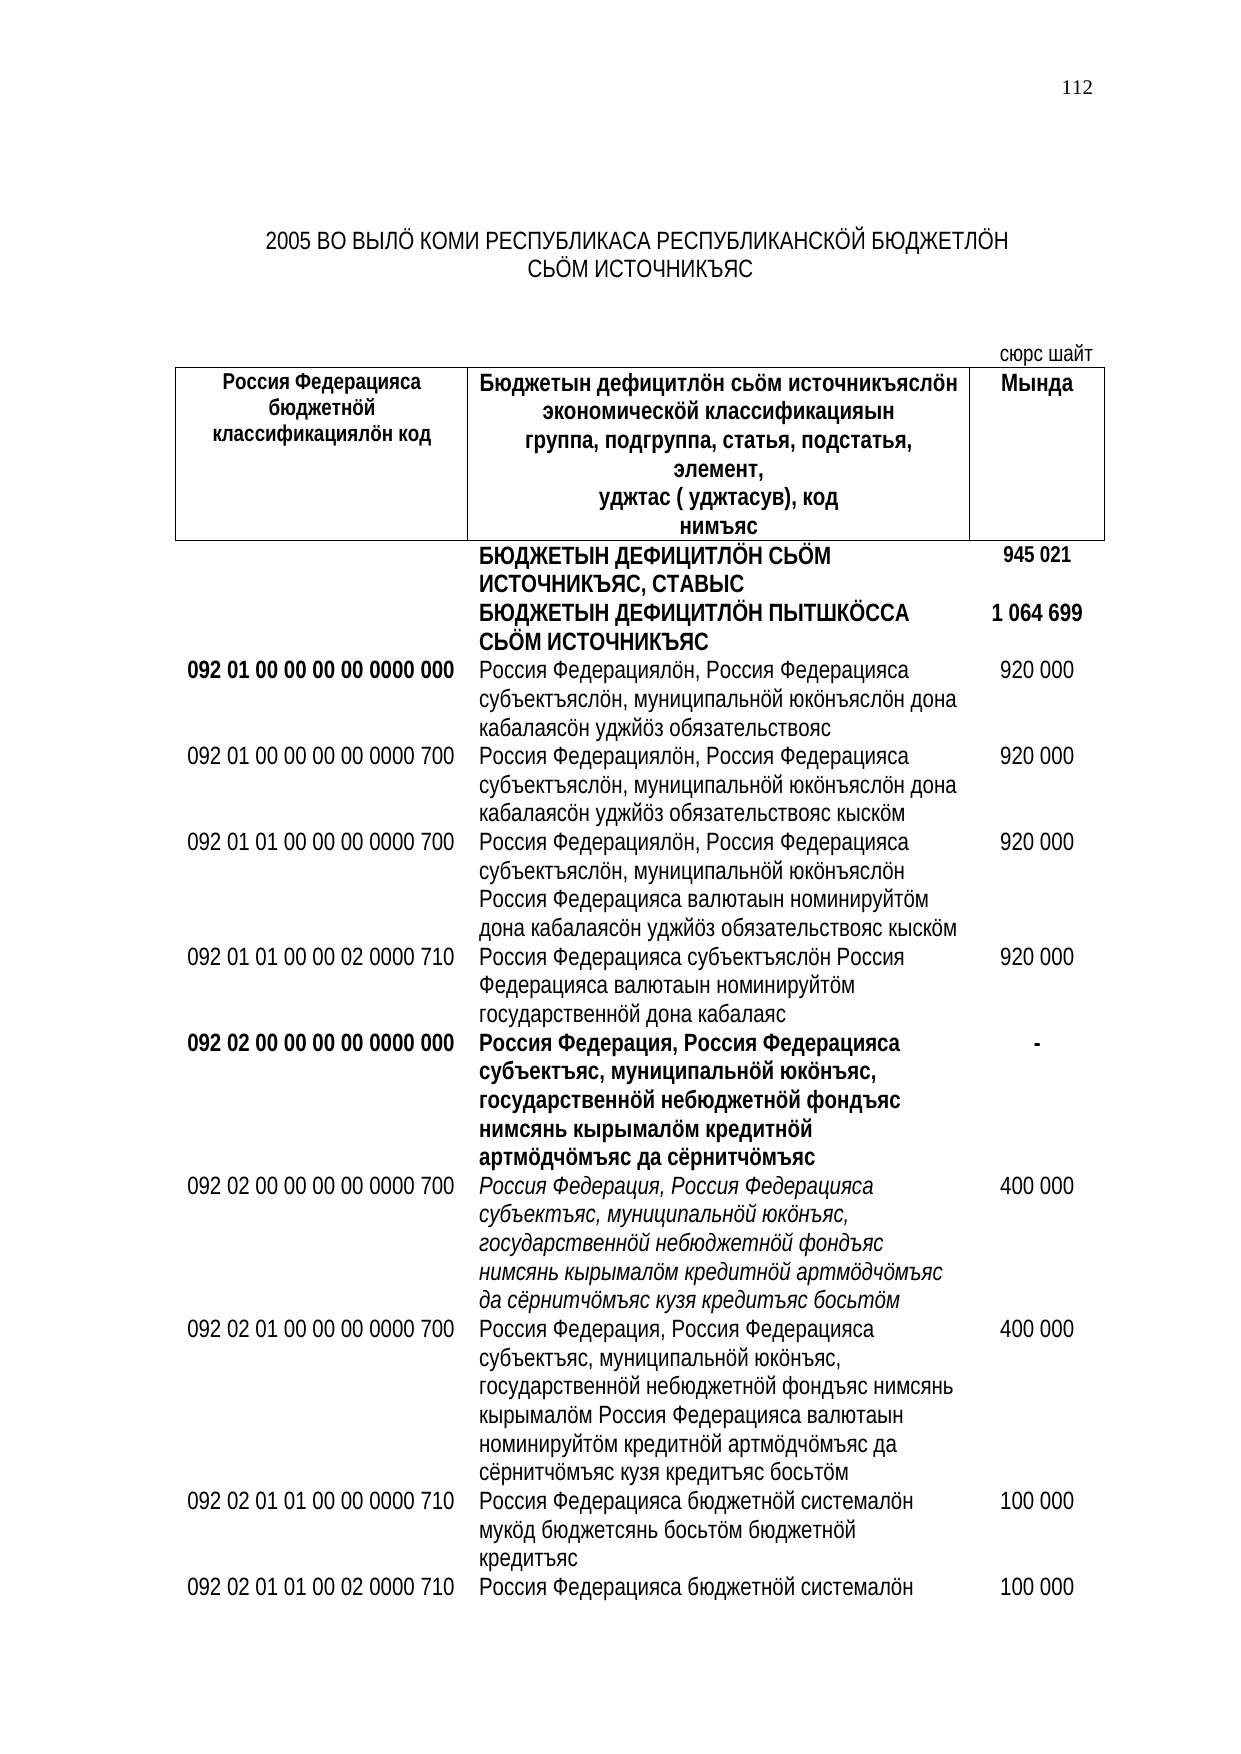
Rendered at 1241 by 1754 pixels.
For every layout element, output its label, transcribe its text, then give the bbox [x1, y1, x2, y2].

table_cell Россия Федерацияса субъектъяслöн Россия Федерацияса валютаын номинируйтöм государственнöй дона кабалаяс [468, 942, 969, 1028]
table_header Бюджетын дефицитлöн сьöм источникъяслöн экономическöй классификацияын группа, подгруппа, статья, подстатья, элемент, уджтас ( уджтасув), код нимъяс [468, 368, 969, 539]
table_cell Россия Федерация, Россия Федерацияса субъектъяс, муниципальнöй юкöнъяс, государственнöй небюджетнöй фондъяс нимсянь кырымалöм кредитнöй артмöдчöмъяс да сёрнитчöмъяс [468, 1028, 969, 1171]
table_cell Россия Федерация, Россия Федерацияса субъектъяс, муниципальнöй юкöнъяс, государственнöй небюджетнöй фондъяс нимсянь кырымалöм Россия Федерацияса валютаын номинируйтöм кредитнöй артмöдчöмъяс да сёрнитчöмъяс кузя кредитъяс босьтöм [468, 1314, 969, 1486]
table_cell 920 000 [970, 942, 1104, 1028]
table_cell 920 000 [970, 827, 1104, 942]
table_cell 092 01 01 00 00 02 0000 710 [176, 942, 468, 1028]
table_cell 920 000 [970, 741, 1104, 827]
table_cell 100 000 [970, 1572, 1104, 1601]
table_cell 092 01 00 00 00 00 0000 000 [176, 655, 468, 741]
table_header Мында [970, 368, 1104, 539]
text СЬÖМ ИСТОЧНИКЪЯС [187, 254, 1093, 283]
table_cell 1 064 699 [970, 598, 1104, 655]
table_cell Россия Федерацияса бюджетнöй системалöн мукöд бюджетсянь босьтöм бюджетнöй кредитъяс [468, 1486, 969, 1572]
table_cell 092 02 01 01 00 02 0000 710 [176, 1572, 468, 1601]
table_cell 092 02 00 00 00 00 0000 000 [176, 1028, 468, 1171]
table_header Россия Федерацияса бюджетнöй классификациялöн код [176, 368, 467, 539]
table_cell 092 02 00 00 00 00 0000 700 [176, 1171, 468, 1314]
text 2005 ВО ВЫЛÖ КОМИ РЕСПУБЛИКАСА РЕСПУБЛИКАНСКÖЙ БЮДЖЕТЛÖН [187, 226, 1093, 254]
table_cell Россия Федерациялöн, Россия Федерацияса субъектъяслöн, муниципальнöй юкöнъяслöн дона кабалаясöн уджйöз обязательствояс [468, 655, 969, 741]
table_cell 100 000 [970, 1486, 1104, 1572]
text сюрс шайт [187, 340, 1093, 367]
table_cell 092 02 01 01 00 00 0000 710 [176, 1486, 468, 1572]
table_cell Россия Федерацияса бюджетнöй системалöн [468, 1572, 969, 1601]
table_cell [176, 598, 468, 655]
table_cell 400 000 [970, 1314, 1104, 1486]
table_cell 945 021 [970, 541, 1104, 598]
table_cell 092 01 01 00 00 00 0000 700 [176, 827, 468, 942]
table_cell 400 000 [970, 1171, 1104, 1314]
table_cell Россия Федерация, Россия Федерацияса субъектъяс, муниципальнöй юкöнъяс, государственнöй небюджетнöй фондъяс нимсянь кырымалöм кредитнöй артмöдчöмъяс да сёрнитчöмъяс кузя кредитъяс босьтöм [468, 1171, 969, 1314]
table_cell Россия Федерациялöн, Россия Федерацияса субъектъяслöн, муниципальнöй юкöнъяслöн дона кабалаясöн уджйöз обязательствояс кыскöм [468, 741, 969, 827]
table_cell Россия Федерациялöн, Россия Федерацияса субъектъяслöн, муниципальнöй юкöнъяслöн Россия Федерацияса валютаын номинируйтöм дона кабалаясöн уджйöз обязательствояс кыскöм [468, 827, 969, 942]
table_cell - [970, 1028, 1104, 1171]
table_cell БЮДЖЕТЫН ДЕФИЦИТЛÖН ПЫТШКÖССА СЬÖМ ИСТОЧНИКЪЯС [468, 598, 969, 655]
table_cell БЮДЖЕТЫН ДЕФИЦИТЛÖН СЬÖМ ИСТОЧНИКЪЯС, СТАВЫС [468, 541, 969, 598]
table_cell 092 01 00 00 00 00 0000 700 [176, 741, 468, 827]
table_cell 920 000 [970, 655, 1104, 741]
table_cell [176, 541, 468, 598]
table_cell 092 02 01 00 00 00 0000 700 [176, 1314, 468, 1486]
